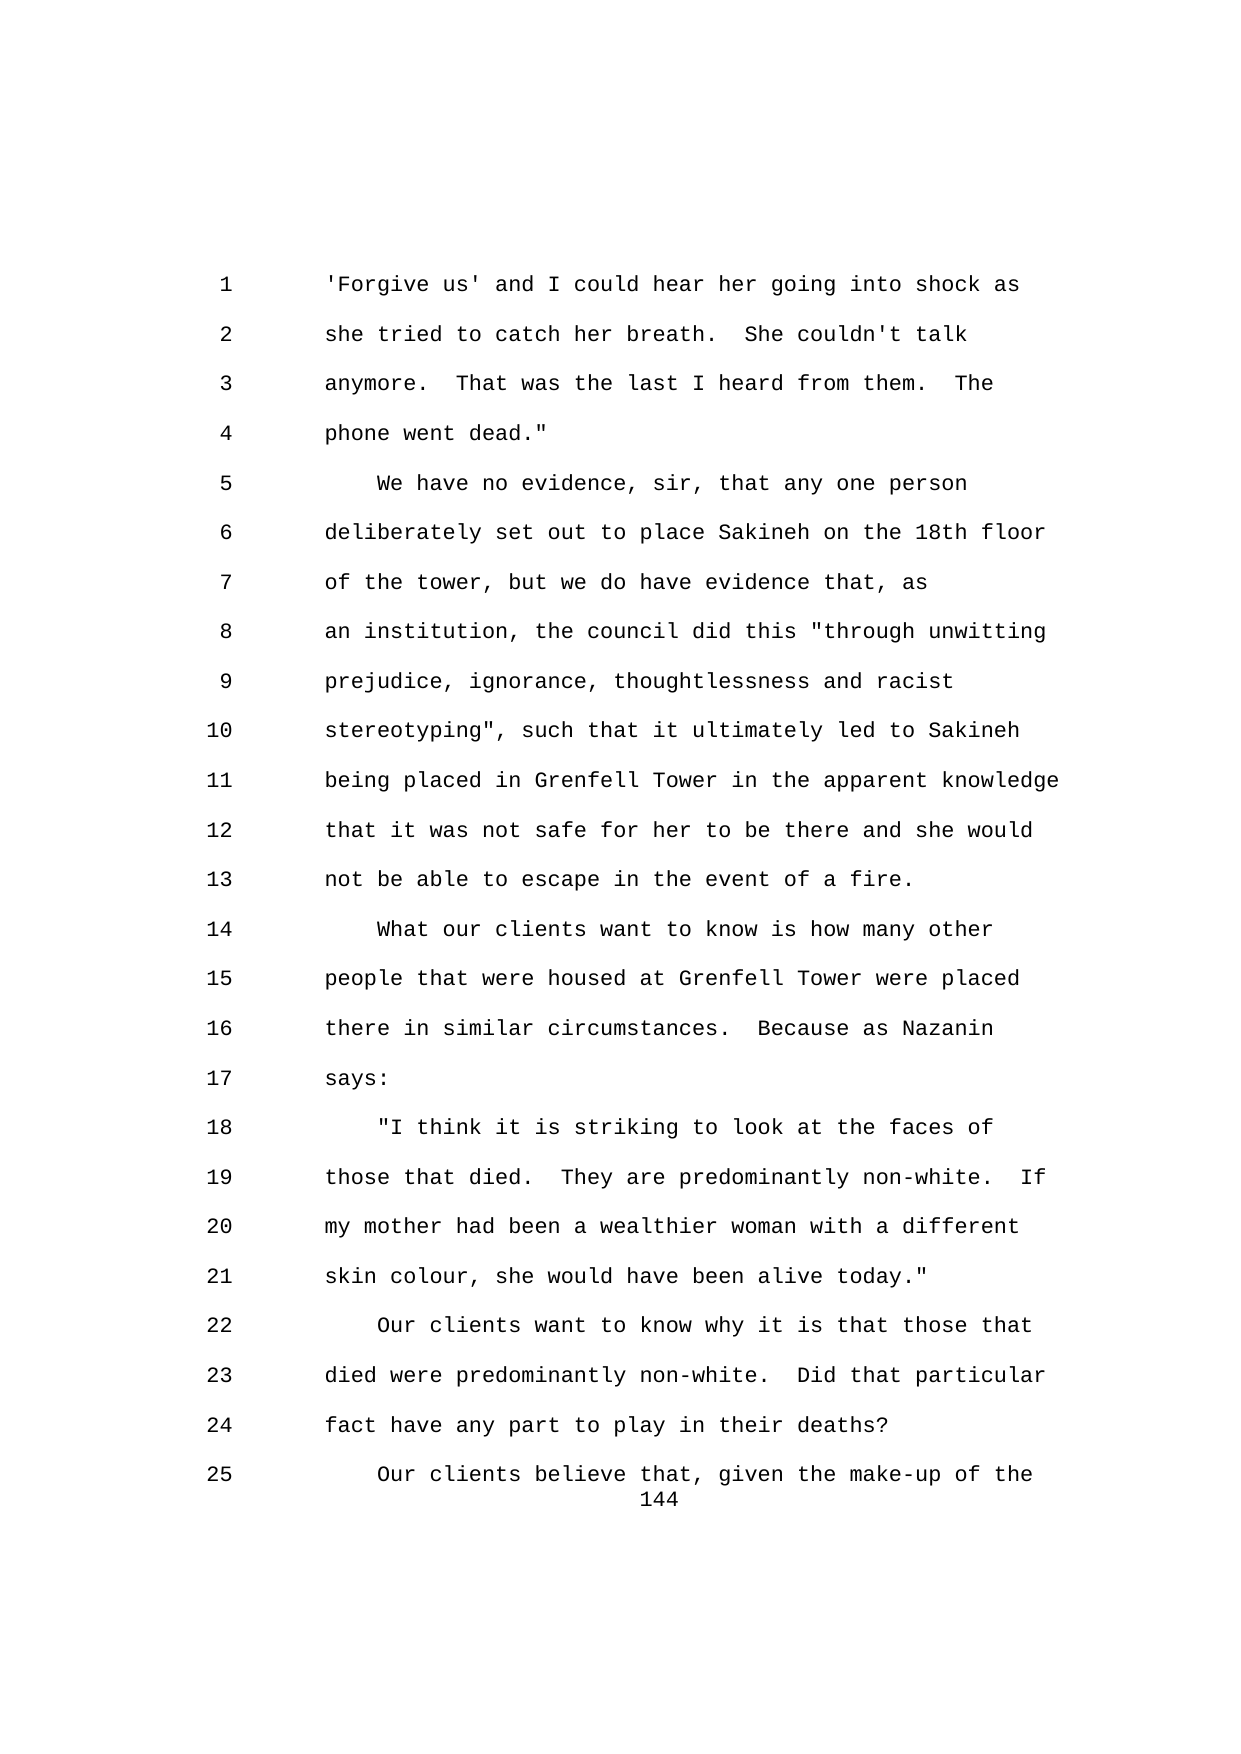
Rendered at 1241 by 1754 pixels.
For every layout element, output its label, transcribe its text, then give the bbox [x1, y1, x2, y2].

text 21 skin colour, she would have been alive today." [75, 1265, 1165, 1290]
text 23 died were predominantly non-white. Did that particular [75, 1364, 1165, 1389]
text 11 being placed in Grenfell Tower in the apparent knowledge [75, 769, 1165, 794]
text 20 my mother had been a wealthier woman with a different [75, 1215, 1165, 1240]
text 5 We have no evidence, sir, that any one person [75, 472, 1165, 496]
text 13 not be able to escape in the event of a fire. [75, 868, 1165, 893]
text 24 fact have any part to play in their deaths? [75, 1414, 1165, 1438]
text 25 Our clients believe that, given the make-up of the [75, 1463, 1165, 1488]
text 2 she tried to catch her breath. She couldn't talk [75, 323, 1165, 348]
text 144 [75, 1488, 1165, 1513]
text 18 "I think it is striking to look at the faces of [75, 1116, 1165, 1141]
text 22 Our clients want to know why it is that those that [75, 1314, 1165, 1339]
text 3 anymore. That was the last I heard from them. The [75, 372, 1165, 397]
text 8 an institution, the council did this "through unwitting [75, 620, 1165, 645]
text 7 of the tower, but we do have evidence that, as [75, 571, 1165, 596]
text 16 there in similar circumstances. Because as Nazanin [75, 1017, 1165, 1042]
text 12 that it was not safe for her to be there and she would [75, 819, 1165, 843]
text 15 people that were housed at Grenfell Tower were placed [75, 967, 1165, 992]
text 6 deliberately set out to place Sakineh on the 18th floor [75, 521, 1165, 546]
text 10 stereotyping", such that it ultimately led to Sakineh [75, 719, 1165, 744]
text 9 prejudice, ignorance, thoughtlessness and racist [75, 670, 1165, 695]
text 4 phone went dead." [75, 422, 1165, 447]
text 14 What our clients want to know is how many other [75, 918, 1165, 943]
text 17 says: [75, 1067, 1165, 1091]
text 1 'Forgive us' and I could hear her going into shock as [75, 273, 1165, 298]
text 19 those that died. They are predominantly non-white. If [75, 1166, 1165, 1191]
